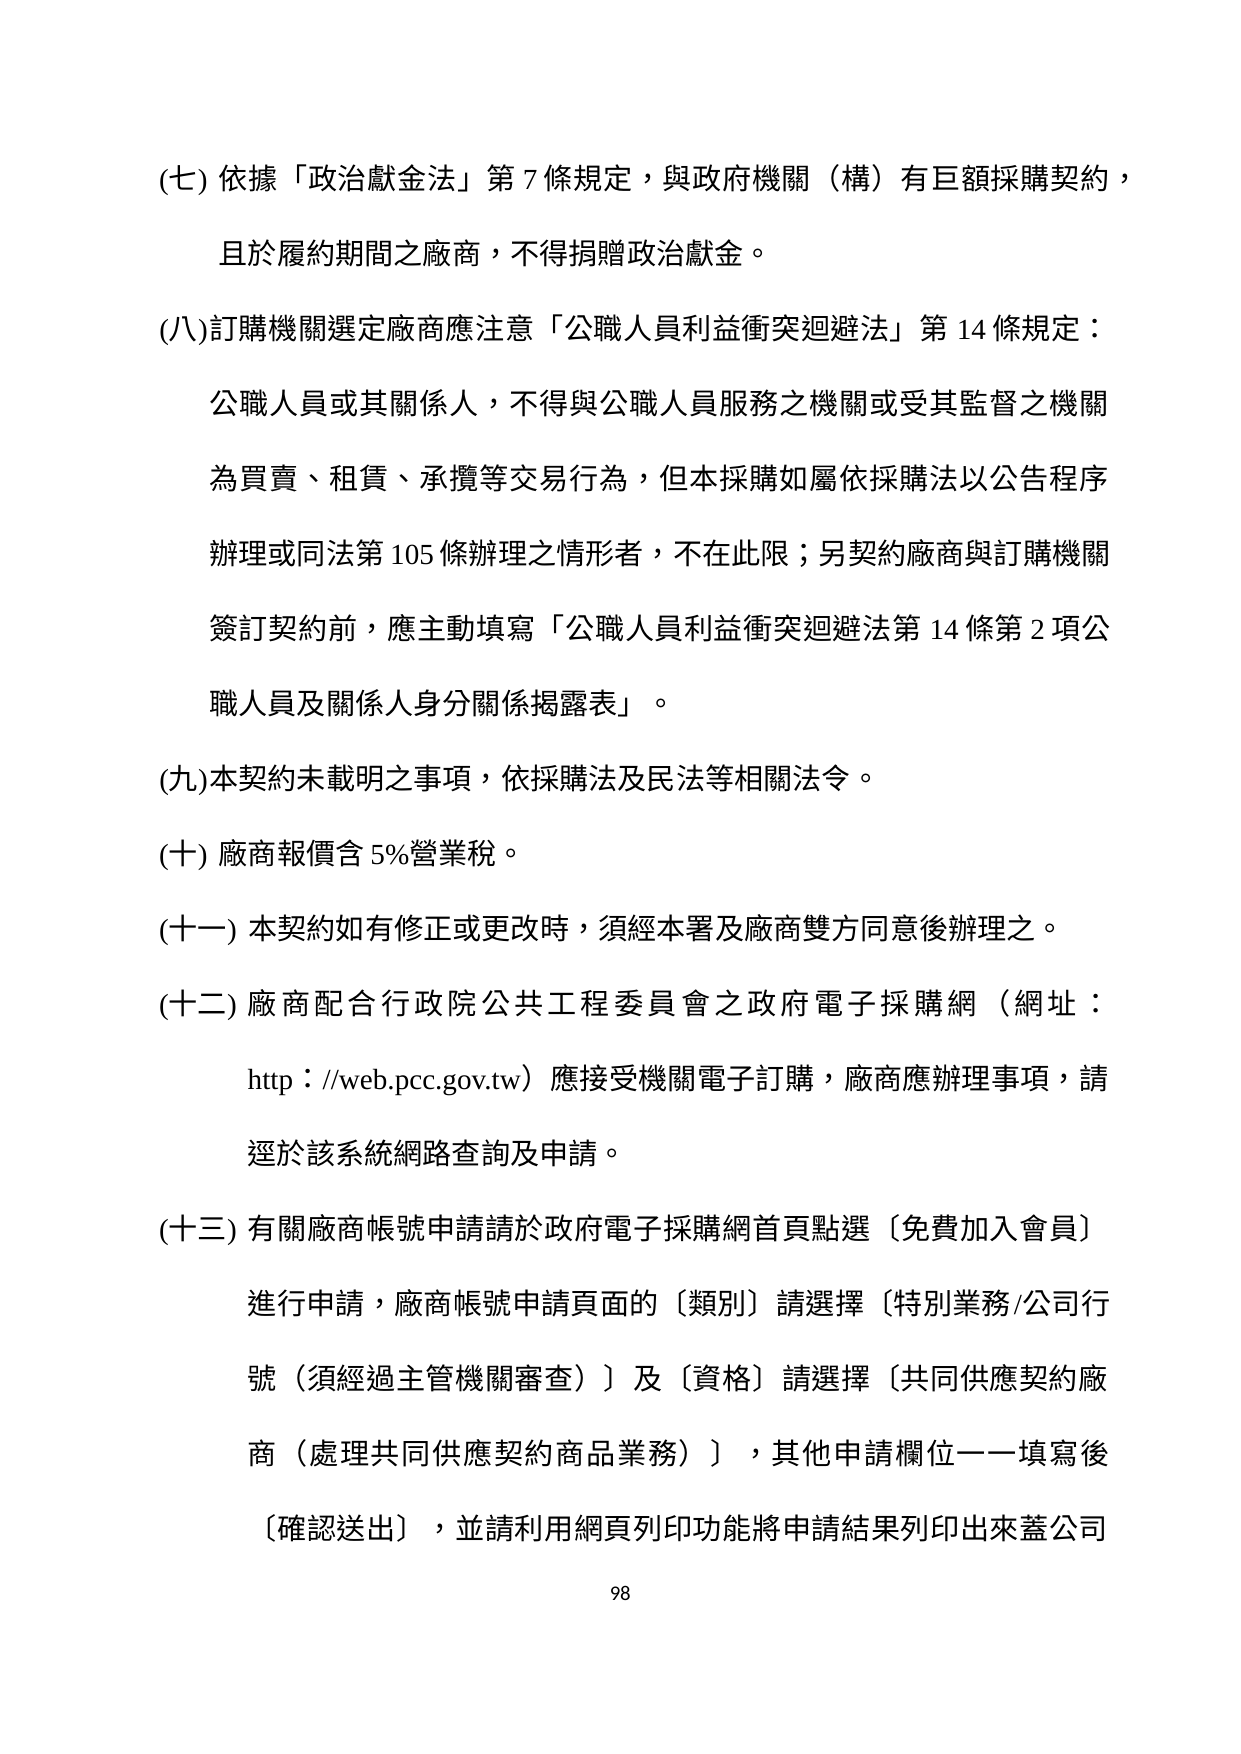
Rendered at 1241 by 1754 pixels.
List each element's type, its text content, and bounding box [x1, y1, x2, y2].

subtitle 廠商報價含5%營業稅。 [159, 814, 1110, 889]
subtitle 廠商配合行政院公共工程委員會之政府電子採購網（網址：http：//web.pcc.gov.tw）應接受機關電子訂購，廠商應辦理事項，請逕於該系統網路查詢及申請。 [159, 964, 1110, 1189]
subtitle 本契約未載明之事項，依採購法及民法等相關法令。 [159, 739, 1110, 814]
subtitle 有關廠商帳號申請請於政府電子採購網首頁點選〔免費加入會員〕進行申請，廠商帳號申請頁面的〔類別〕請選擇〔特別業務/公司行號（須經過主管機關審查）〕及〔資格〕請選擇〔共同供應契約廠商（處理共同供應契約商品業務）〕，其他申請欄位一一填寫後〔確認送出〕，並請利用網頁列印功能將申請結果列印出來蓋公司 [159, 1189, 1110, 1564]
subtitle 本契約如有修正或更改時，須經本署及廠商雙方同意後辦理之。 [159, 889, 1110, 964]
subtitle 訂購機關選定廠商應注意「公職人員利益衝突迴避法」第14條規定：公職人員或其關係人，不得與公職人員服務之機關或受其監督之機關為買賣、租賃、承攬等交易行為，但本採購如屬依採購法以公告程序辦理或同法第105條辦理之情形者，不在此限；另契約廠商與訂購機關簽訂契約前，應主動填寫「公職人員利益衝突迴避法第14條第2項公職人員及關係人身分關係揭露表」。 [159, 289, 1110, 739]
subtitle 依據「政治獻金法」第7條規定，與政府機關（構）有巨額採購契約，且於履約期間之廠商，不得捐贈政治獻金。 [159, 139, 1110, 289]
